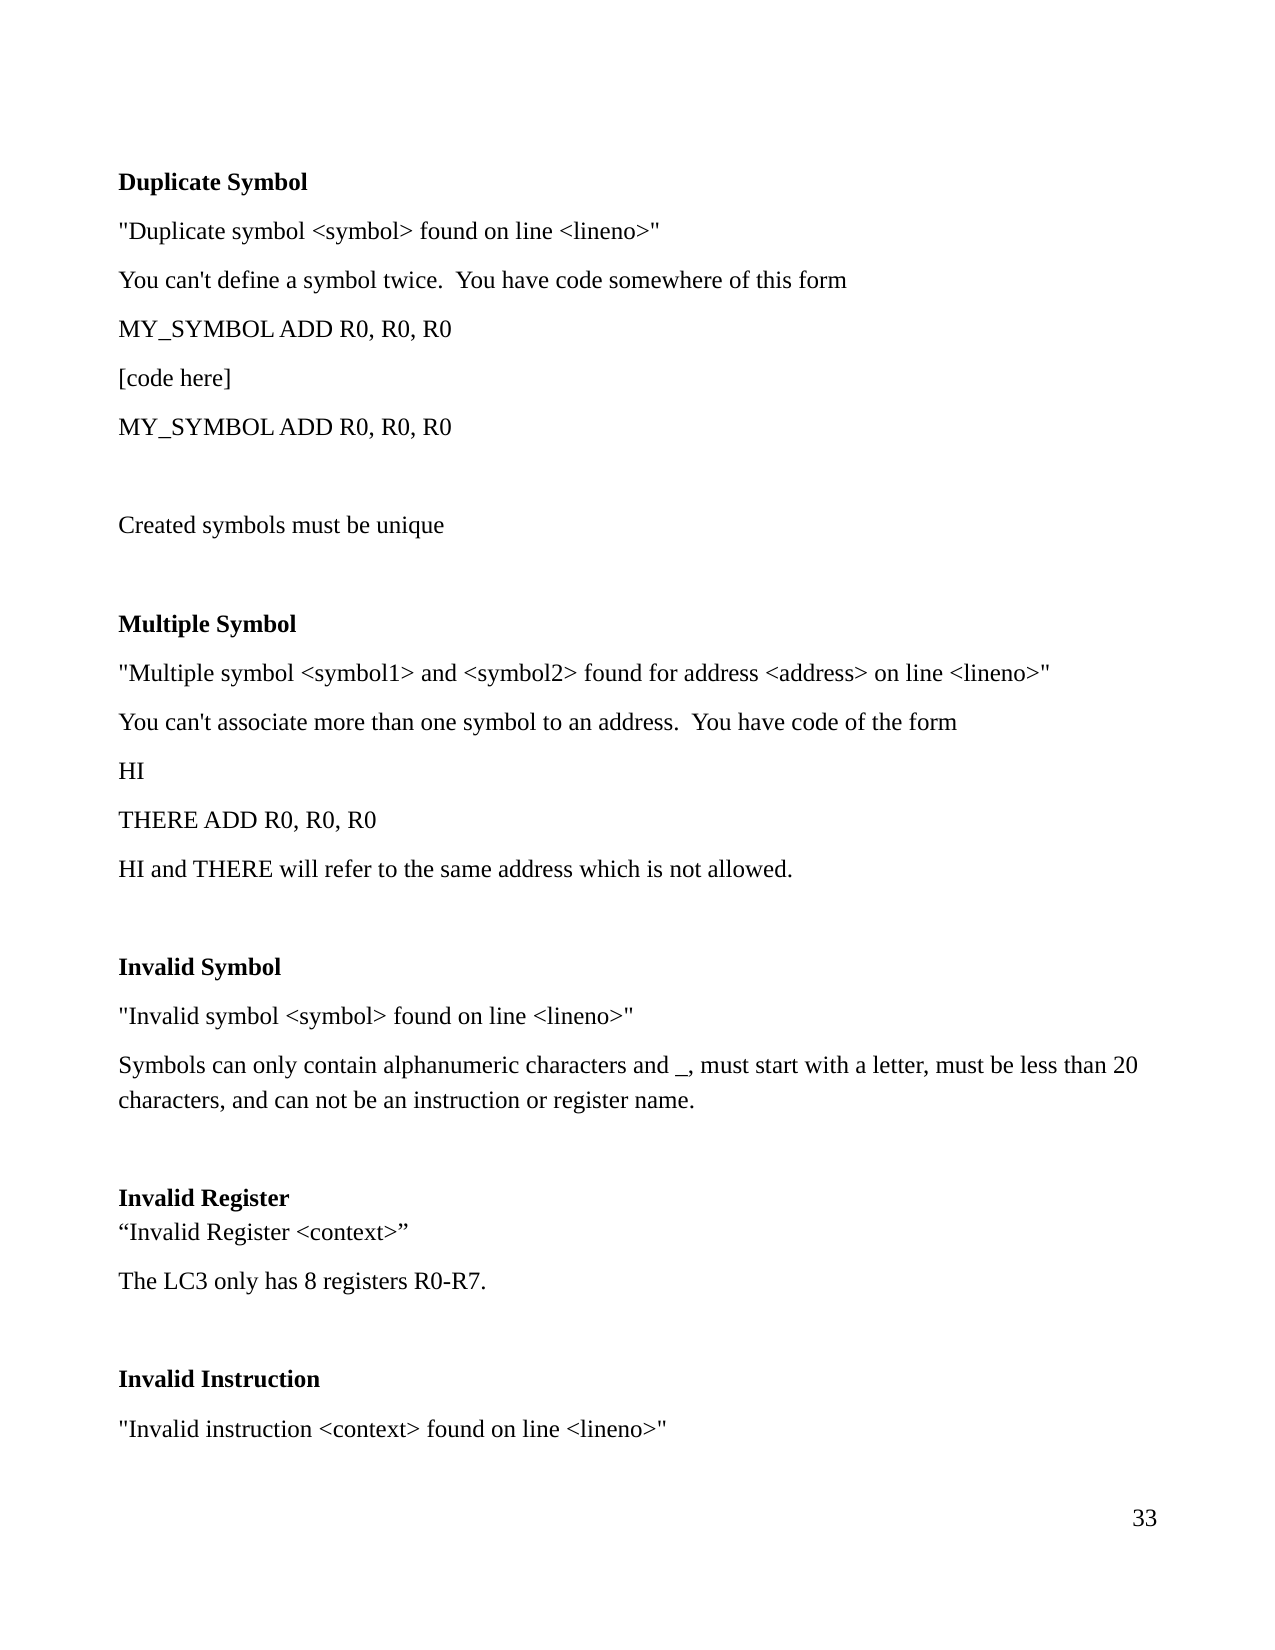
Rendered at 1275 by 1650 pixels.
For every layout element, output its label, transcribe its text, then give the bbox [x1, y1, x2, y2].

text "Multiple symbol <symbol1> and <symbol2> found for address <address> on line <lineno>" [118, 658, 1157, 687]
text Invalid Register “Invalid Register <context>” [118, 1183, 1157, 1246]
text Duplicate Symbol [118, 167, 1157, 196]
text The LC3 only has 8 registers R0-R7. [118, 1266, 1157, 1295]
text THERE ADD R0, R0, R0 [118, 805, 1157, 834]
text "Invalid instruction <context> found on line <lineno>" [118, 1414, 1157, 1442]
text You can't associate more than one symbol to an address. You have code of the form [118, 707, 1157, 736]
text Multiple Symbol [118, 609, 1157, 637]
text [code here] [118, 363, 1157, 392]
text "Duplicate symbol <symbol> found on line <lineno>" [118, 216, 1157, 245]
text Symbols can only contain alphanumeric characters and _, must start with a letter, must be less than 20 characters, and can not be an instruction or register name. [118, 1050, 1157, 1113]
text MY_SYMBOL ADD R0, R0, R0 [118, 412, 1157, 441]
text MY_SYMBOL ADD R0, R0, R0 [118, 314, 1157, 343]
text "Invalid symbol <symbol> found on line <lineno>" [118, 1001, 1157, 1030]
text Invalid Instruction [118, 1364, 1157, 1393]
text Invalid Symbol [118, 952, 1157, 981]
text HI and THERE will refer to the same address which is not allowed. [118, 854, 1157, 883]
text Created symbols must be unique [118, 511, 1157, 539]
text You can't define a symbol twice. You have code somewhere of this form [118, 265, 1157, 294]
text HI [118, 756, 1157, 785]
